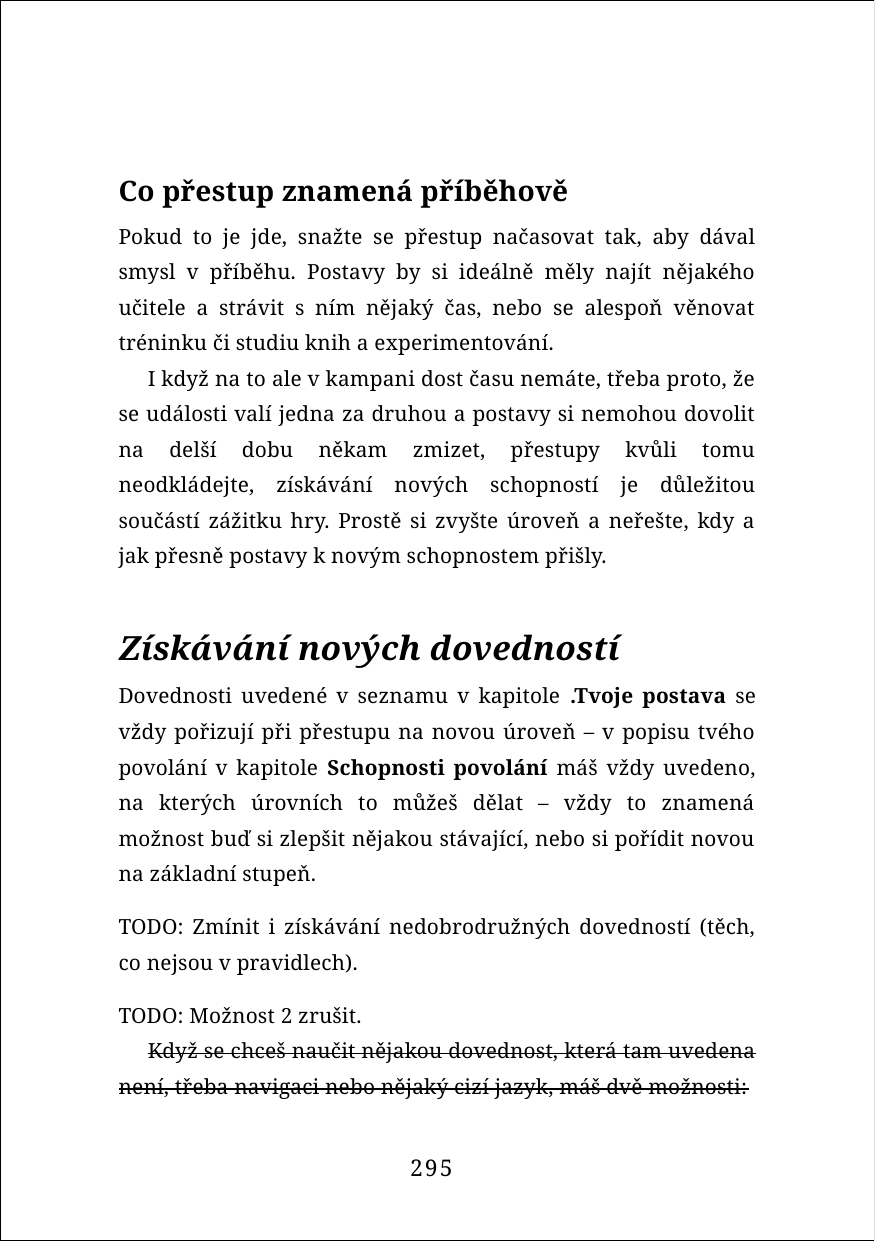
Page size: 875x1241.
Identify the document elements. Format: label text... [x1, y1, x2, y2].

subtitle Co přestup znamená příběhově [118, 172, 756, 210]
text Pokud to je jde, snažte se přestup načasovat tak, aby dával smysl v příběhu. Postavy by si ideálně měly najít nějakého učitele a strávit s ním nějaký čas, nebo se alespoň věnovat tréninku či studiu knih a experimentování. I když na to ale v kampani dost času nemáte, třeba proto, že se události valí jedna za druhou a postavy si nemohou dovolit na delší dobu někam zmizet, přestupy kvůli tomu neodkládejte, získávání nových schopností je důležitou součástí zážitku hry. Prostě si zvyšte úroveň a neřešte, kdy a jak přesně postavy k novým schopnostem přišly. [118, 222, 756, 570]
text Dovednosti uvedené v seznamu v kapitole .Tvoje postava se vždy pořizují při přestupu na novou úroveň – v popisu tvého povolání v kapitole Schopnosti povolání máš vždy uvedeno, na kterých úrovních to můžeš dělat – vždy to znamená možnost buď si zlepšit nějakou stávající, nebo si pořídit novou na základní stupeň. [118, 682, 756, 888]
text TODO: Možnost 2 zrušit. Když se chceš naučit nějakou dovednost, která tam uvedena není, třeba navigaci nebo nějaký cizí jazyk, máš dvě možnosti: [118, 1001, 756, 1101]
subtitle Získávání nových dovedností [118, 624, 756, 670]
text TODO: Zmínit i získávání nedobrodružných dovedností (těch, co nejsou v pravidlech). [118, 912, 756, 976]
